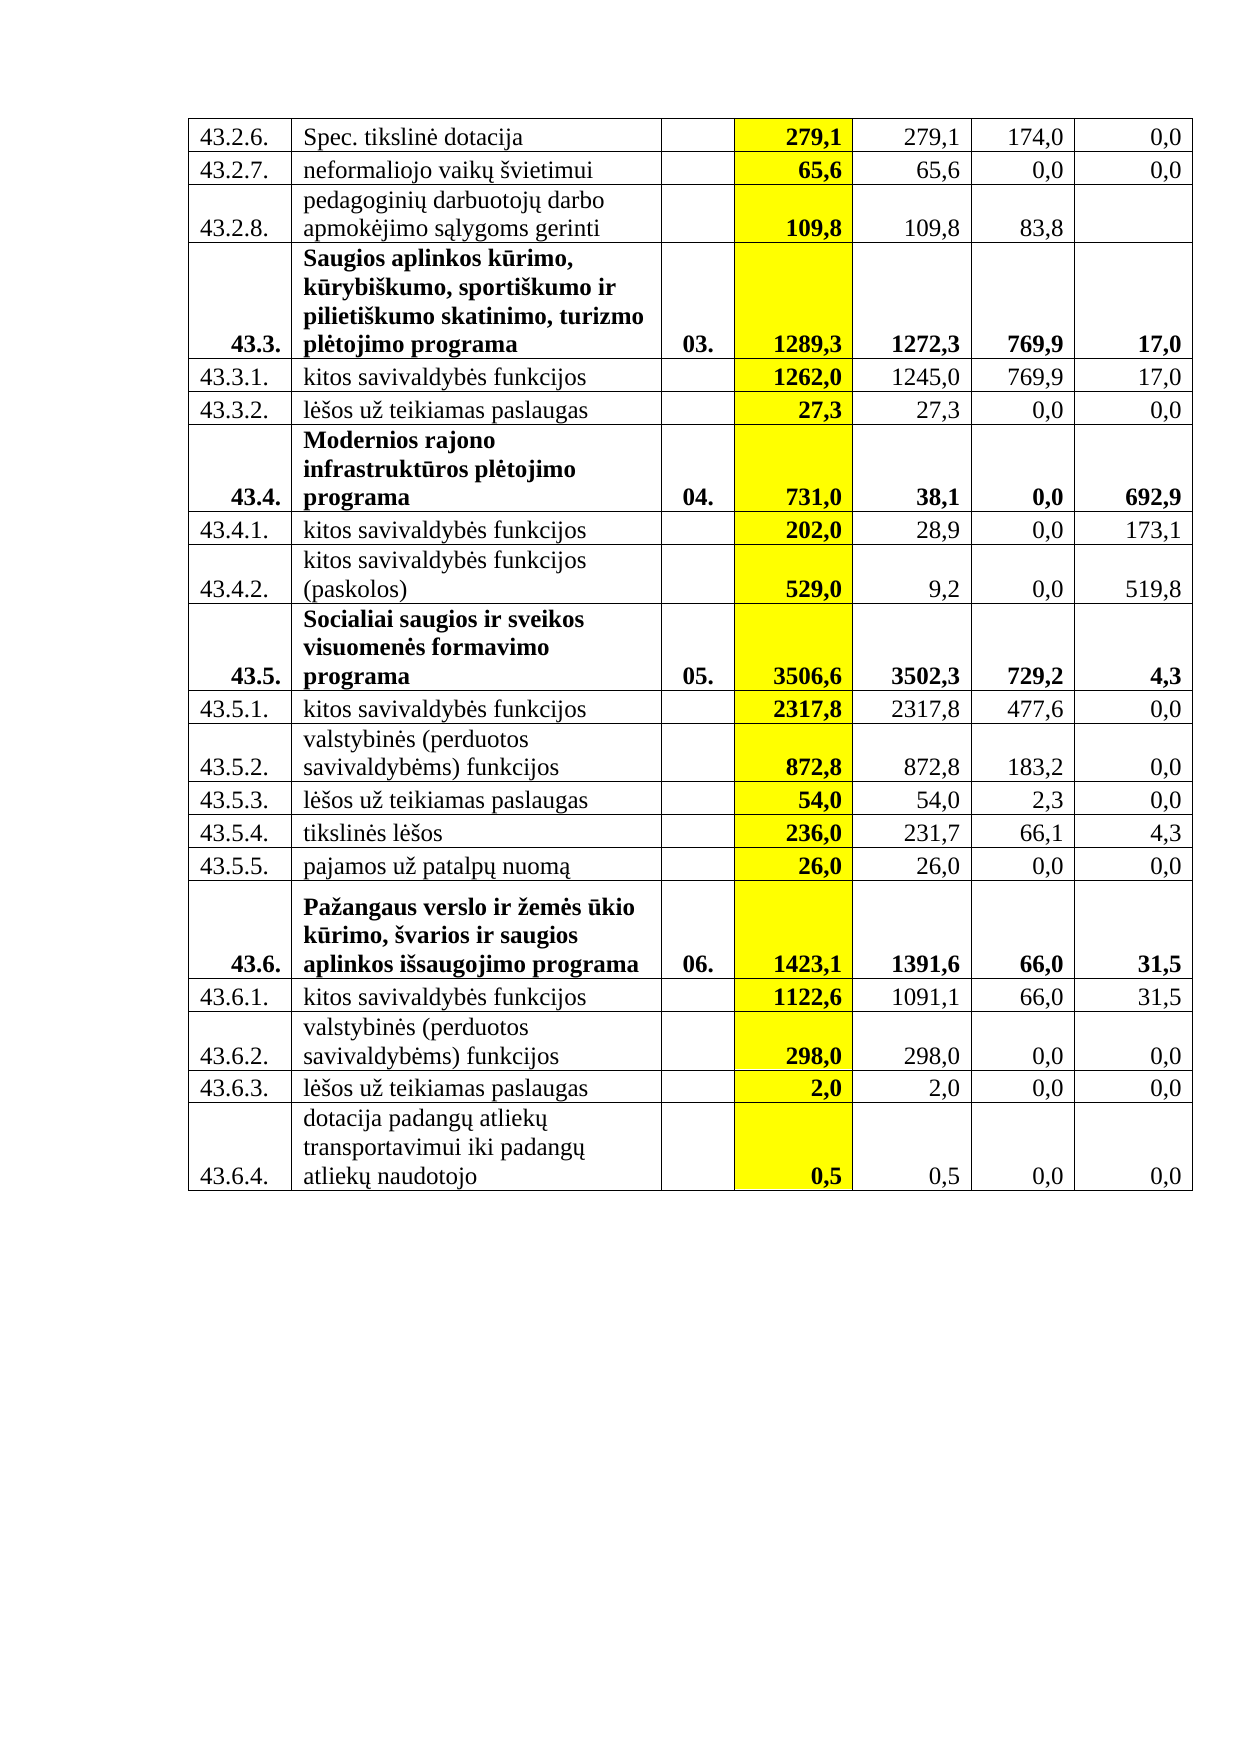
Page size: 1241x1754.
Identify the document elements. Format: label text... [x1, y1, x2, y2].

table_cell 1245,0 [853, 359, 971, 391]
table_cell 43.6. [189, 881, 291, 978]
table_cell 0,0 [1075, 1012, 1192, 1069]
table_cell kitos savivaldybės funkcijos [292, 512, 661, 544]
table_cell 3502,3 [853, 604, 971, 690]
table_cell 65,6 [853, 152, 971, 184]
table_cell [662, 152, 734, 184]
table_cell 0,0 [1075, 119, 1192, 151]
table_cell 1391,6 [853, 881, 971, 978]
table_cell 0,0 [972, 1071, 1074, 1102]
table_cell 2,0 [735, 1071, 852, 1102]
table_cell 2317,8 [853, 691, 971, 723]
table_cell [1075, 185, 1192, 242]
table_cell 0,0 [1075, 782, 1192, 814]
table_cell 31,5 [1075, 979, 1192, 1011]
table_cell kitos savivaldybės funkcijos [292, 359, 661, 391]
table_cell 06. [662, 881, 734, 978]
table_cell [662, 979, 734, 1011]
table_cell 04. [662, 425, 734, 511]
table_cell 109,8 [735, 185, 852, 242]
table_cell 4,3 [1075, 604, 1192, 690]
table_cell kitos savivaldybės funkcijos (paskolos) [292, 545, 661, 603]
table_cell 28,9 [853, 512, 971, 544]
table_cell 0,0 [972, 1103, 1074, 1189]
table_cell 1272,3 [853, 243, 971, 358]
table_cell 1262,0 [735, 359, 852, 391]
table_cell 27,3 [735, 392, 852, 424]
table_cell [662, 1103, 734, 1189]
table_cell 236,0 [735, 815, 852, 847]
table_cell 4,3 [1075, 815, 1192, 847]
table_cell 519,8 [1075, 545, 1192, 603]
table_cell [662, 1012, 734, 1069]
table_cell 0,0 [1075, 152, 1192, 184]
table_cell 692,9 [1075, 425, 1192, 511]
table_cell 769,9 [972, 243, 1074, 358]
table_cell 1289,3 [735, 243, 852, 358]
table_cell [662, 545, 734, 603]
table_cell 0,0 [972, 512, 1074, 544]
table_cell [662, 1071, 734, 1102]
table_cell [662, 691, 734, 723]
table_cell 43.6.3. [189, 1071, 291, 1102]
table_cell 183,2 [972, 724, 1074, 781]
table_cell valstybinės (perduotos savivaldybėms) funkcijos [292, 1012, 661, 1069]
table_cell 03. [662, 243, 734, 358]
table_cell 43.3. [189, 243, 291, 358]
table_cell Pažangaus verslo ir žemės ūkio kūrimo, švarios ir saugios aplinkos išsaugojimo programa [292, 881, 661, 978]
table_cell 0,0 [972, 848, 1074, 880]
table_cell 43.5.1. [189, 691, 291, 723]
table_cell Saugios aplinkos kūrimo, kūrybiškumo, sportiškumo ir pilietiškumo skatinimo, turizmo plėtojimo programa [292, 243, 661, 358]
table_cell lėšos už teikiamas paslaugas [292, 392, 661, 424]
table_cell pajamos už patalpų nuomą [292, 848, 661, 880]
table_cell 66,1 [972, 815, 1074, 847]
table_cell 66,0 [972, 881, 1074, 978]
table_cell [662, 119, 734, 151]
table_cell [662, 359, 734, 391]
table_cell 0,0 [972, 1012, 1074, 1069]
table_cell 173,1 [1075, 512, 1192, 544]
table_cell lėšos už teikiamas paslaugas [292, 1071, 661, 1102]
table_cell 872,8 [853, 724, 971, 781]
table_cell 65,6 [735, 152, 852, 184]
table_cell 0,0 [1075, 1103, 1192, 1189]
table_cell 0,0 [1075, 691, 1192, 723]
table_cell 0,0 [1075, 724, 1192, 781]
table_cell 43.2.6. [189, 119, 291, 151]
table_cell [662, 185, 734, 242]
table_cell valstybinės (perduotos savivaldybėms) funkcijos [292, 724, 661, 781]
table_cell dotacija padangų atliekų transportavimui iki padangų atliekų naudotojo [292, 1103, 661, 1189]
table_cell 83,8 [972, 185, 1074, 242]
table_cell 0,0 [1075, 392, 1192, 424]
table_cell 279,1 [853, 119, 971, 151]
table_cell 477,6 [972, 691, 1074, 723]
table_cell lėšos už teikiamas paslaugas [292, 782, 661, 814]
table_cell Modernios rajono infrastruktūros plėtojimo programa [292, 425, 661, 511]
table_cell [662, 815, 734, 847]
table_cell 279,1 [735, 119, 852, 151]
table_cell 43.5.4. [189, 815, 291, 847]
table_cell 174,0 [972, 119, 1074, 151]
table_cell kitos savivaldybės funkcijos [292, 691, 661, 723]
table_cell 2,0 [853, 1071, 971, 1102]
table_cell 1091,1 [853, 979, 971, 1011]
table_cell 2,3 [972, 782, 1074, 814]
table_cell 231,7 [853, 815, 971, 847]
table_cell 109,8 [853, 185, 971, 242]
table_cell 0,0 [972, 392, 1074, 424]
table_cell 54,0 [735, 782, 852, 814]
table_cell [662, 724, 734, 781]
table_cell 43.6.2. [189, 1012, 291, 1069]
table_cell 43.3.2. [189, 392, 291, 424]
table_cell 298,0 [853, 1012, 971, 1069]
table_cell [662, 848, 734, 880]
table_cell 202,0 [735, 512, 852, 544]
table_cell 05. [662, 604, 734, 690]
table_cell 1122,6 [735, 979, 852, 1011]
table_cell tikslinės lėšos [292, 815, 661, 847]
table_cell 26,0 [853, 848, 971, 880]
table_cell 43.4.1. [189, 512, 291, 544]
table_cell 38,1 [853, 425, 971, 511]
table_cell 43.5.2. [189, 724, 291, 781]
table_cell 769,9 [972, 359, 1074, 391]
table_cell 0,0 [1075, 848, 1192, 880]
table_cell 43.4.2. [189, 545, 291, 603]
table_cell 3506,6 [735, 604, 852, 690]
table_cell 2317,8 [735, 691, 852, 723]
table_cell 17,0 [1075, 359, 1192, 391]
table_cell 1423,1 [735, 881, 852, 978]
table_cell 43.5.3. [189, 782, 291, 814]
table_cell neformaliojo vaikų švietimui [292, 152, 661, 184]
table_cell 0,5 [735, 1103, 852, 1189]
table_cell 54,0 [853, 782, 971, 814]
table_cell [662, 782, 734, 814]
table_cell 872,8 [735, 724, 852, 781]
table_cell 298,0 [735, 1012, 852, 1069]
table_cell 43.6.1. [189, 979, 291, 1011]
table_cell Spec. tikslinė dotacija [292, 119, 661, 151]
table_cell 0,0 [972, 152, 1074, 184]
table_cell 0,0 [1075, 1071, 1192, 1102]
table_cell 31,5 [1075, 881, 1192, 978]
table_cell pedagoginių darbuotojų darbo apmokėjimo sąlygoms gerinti [292, 185, 661, 242]
table_cell 731,0 [735, 425, 852, 511]
table_cell [662, 392, 734, 424]
table_cell 26,0 [735, 848, 852, 880]
table_cell [662, 512, 734, 544]
table_cell 0,0 [972, 545, 1074, 603]
table_cell 529,0 [735, 545, 852, 603]
table_cell 66,0 [972, 979, 1074, 1011]
table_cell 43.2.8. [189, 185, 291, 242]
table_cell 729,2 [972, 604, 1074, 690]
table_cell 43.5.5. [189, 848, 291, 880]
table_cell 17,0 [1075, 243, 1192, 358]
table_cell 43.4. [189, 425, 291, 511]
table_cell 43.5. [189, 604, 291, 690]
table_cell 43.2.7. [189, 152, 291, 184]
table_cell 43.3.1. [189, 359, 291, 391]
table_cell Socialiai saugios ir sveikos visuomenės formavimo programa [292, 604, 661, 690]
table_cell 9,2 [853, 545, 971, 603]
table_cell 27,3 [853, 392, 971, 424]
table_cell 43.6.4. [189, 1103, 291, 1189]
table_cell 0,5 [853, 1103, 971, 1189]
table_cell kitos savivaldybės funkcijos [292, 979, 661, 1011]
table_cell 0,0 [972, 425, 1074, 511]
